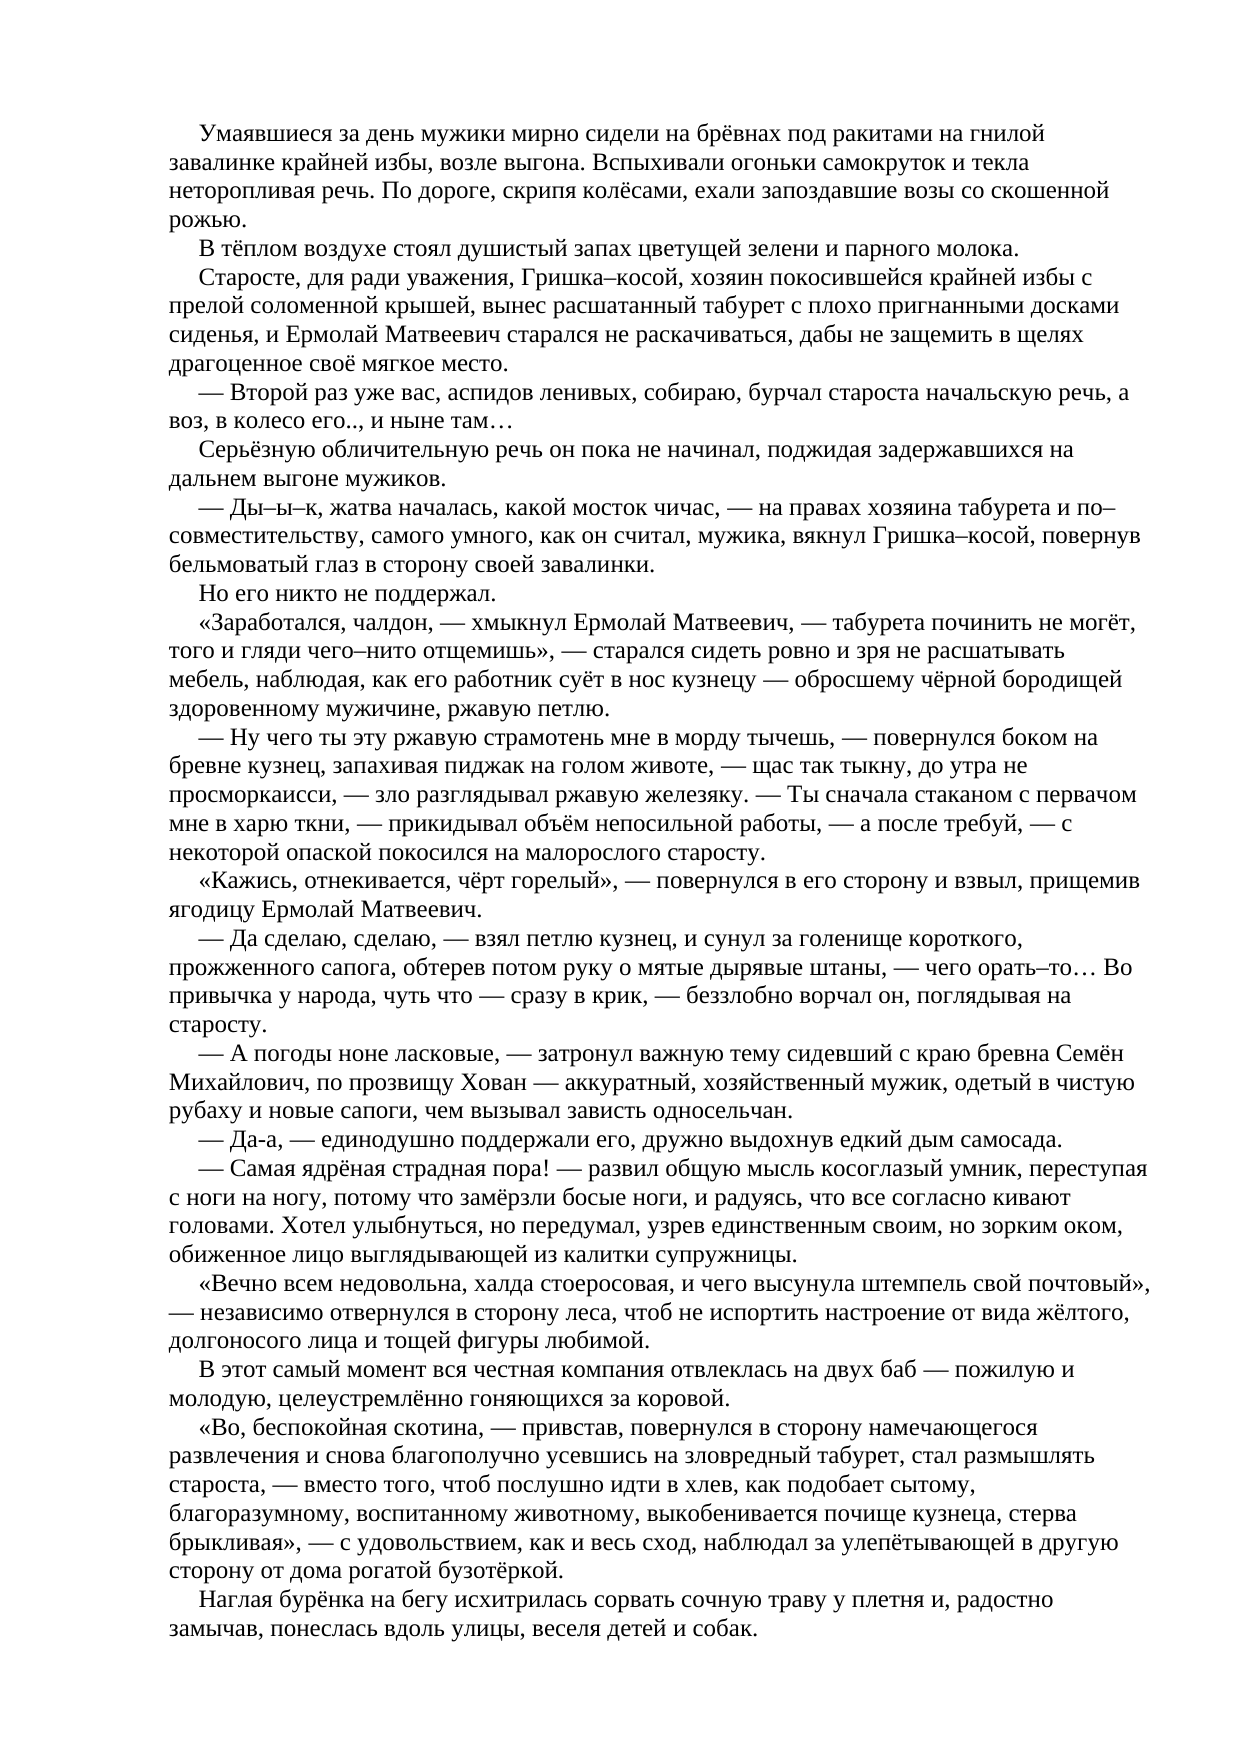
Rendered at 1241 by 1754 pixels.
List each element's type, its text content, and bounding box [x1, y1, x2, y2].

text — Ну чего ты эту ржавую страмотень мне в морду тычешь, — повернулся боком на бревне кузнец, запахивая пиджак на голом животе, — щас так тыкну, до утра не просморкаисси, — зло разглядывал ржавую железяку. — Ты сначала стаканом с первачом мне в харю ткни, — прикидывал объём непосильной работы, — а после требуй, — с некоторой опаской покосился на малорослого старосту. [169, 722, 1152, 866]
text — Второй раз уже вас, аспидов ленивых, собираю, бурчал староста начальскую речь, а воз, в колесо его.., и ныне там… [169, 377, 1152, 434]
text Наглая бурёнка на бегу исхитрилась сорвать сочную траву у плетня и, радостно замычав, понеслась вдоль улицы, веселя детей и собак. [169, 1584, 1152, 1642]
text Но его никто не поддержал. [169, 578, 1152, 607]
text Серьёзную обличительную речь он пока не начинал, поджидая задержавшихся на дальнем выгоне мужиков. [169, 434, 1152, 492]
text — Самая ядрёная страдная пора! — развил общую мысль косоглазый умник, переступая с ноги на ногу, потому что замёрзли босые ноги, и радуясь, что все согласно кивают головами. Хотел улыбнуться, но передумал, узрев единственным своим, но зорким оком, обиженное лицо выглядывающей из калитки супружницы. [169, 1153, 1152, 1268]
text «Заработался, чалдон, — хмыкнул Ермолай Матвеевич, — табурета починить не могёт, того и гляди чего–нито отщемишь», — старался сидеть ровно и зря не расшатывать мебель, наблюдая, как его работник суёт в нос кузнецу — обросшему чёрной бородищей здоровенному мужичине, ржавую петлю. [169, 607, 1152, 722]
text — Да сделаю, сделаю, — взял петлю кузнец, и сунул за голенище короткого, прожженного сапога, обтерев потом руку о мятые дырявые штаны, — чего орать–то… Во привычка у народа, чуть что — сразу в крик, — беззлобно ворчал он, поглядывая на старосту. [169, 923, 1152, 1038]
text «Вечно всем недовольна, халда стоеросовая, и чего высунула штемпель свой почтовый», — независимо отвернулся в сторону леса, чтоб не испортить настроение от вида жёлтого, долгоносого лица и тощей фигуры любимой. [169, 1268, 1152, 1354]
text «Во, беспокойная скотина, — привстав, повернулся в сторону намечающегося развлечения и снова благополучно усевшись на зловредный табурет, стал размышлять староста, — вместо того, чтоб послушно идти в хлев, как подобает сытому, благоразумному, воспитанному животному, выкобенивается почище кузнеца, стерва брыкливая», — с удовольствием, как и весь сход, наблюдал за улепётывающей в другую сторону от дома рогатой бузотёркой. [169, 1412, 1152, 1584]
text В тёплом воздухе стоял душистый запах цветущей зелени и парного молока. [169, 233, 1152, 262]
text «Кажись, отнекивается, чёрт горелый», — повернулся в его сторону и взвыл, прищемив ягодицу Ермолай Матвеевич. [169, 866, 1152, 923]
text В этот самый момент вся честная компания отвлеклась на двух баб — пожилую и молодую, целеустремлённо гоняющихся за коровой. [169, 1354, 1152, 1412]
text — А погоды ноне ласковые, — затронул важную тему сидевший с краю бревна Семён Михайлович, по прозвищу Хован — аккуратный, хозяйственный мужик, одетый в чистую рубаху и новые сапоги, чем вызывал зависть односельчан. [169, 1038, 1152, 1124]
text — Да-а, — единодушно поддержали его, дружно выдохнув едкий дым самосада. [169, 1124, 1152, 1153]
text Умаявшиеся за день мужики мирно сидели на брёвнах под ракитами на гнилой завалинке крайней избы, возле выгона. Вспыхивали огоньки самокруток и текла неторопливая речь. По дороге, скрипя колёсами, ехали запоздавшие возы со скошенной рожью. [169, 118, 1152, 233]
text Старосте, для ради уважения, Гришка–косой, хозяин покосившейся крайней избы с прелой соломенной крышей, вынес расшатанный табурет с плохо пригнанными досками сиденья, и Ермолай Матвеевич старался не раскачиваться, дабы не защемить в щелях драгоценное своё мягкое место. [169, 262, 1152, 377]
text — Ды–ы–к, жатва началась, какой мосток чичас, — на правах хозяина табурета и по–совместительству, самого умного, как он считал, мужика, вякнул Гришка–косой, повернув бельмоватый глаз в сторону своей завалинки. [169, 492, 1152, 578]
